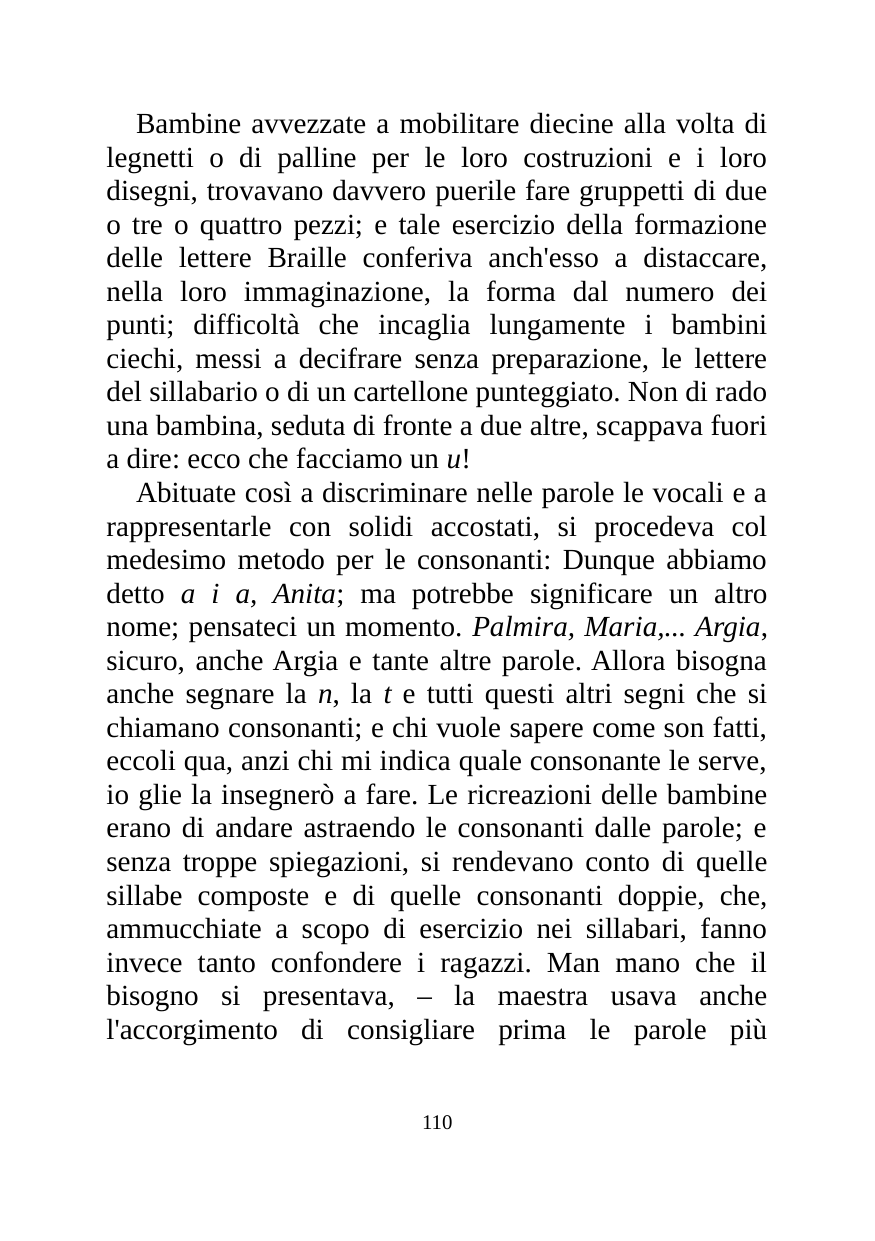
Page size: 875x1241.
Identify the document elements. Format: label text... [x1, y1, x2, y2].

text Bambine avvezzate a mobilitare diecine alla volta di legnetti o di palline per le loro costruzioni e i loro disegni, trovavano davvero puerile fare gruppetti di due o tre o quattro pezzi; e tale esercizio della formazione delle lettere Braille conferiva anch'esso a distaccare, nella loro immaginazione, la forma dal numero dei punti; difficoltà che incaglia lungamente i bambini ciechi, messi a decifrare senza preparazione, le lettere del sillabario o di un cartellone punteggiato. Non di rado una bambina, seduta di fronte a due altre, scappava fuori a dire: ecco che facciamo un u! [106, 106, 768, 475]
text Abituate così a discriminare nelle parole le vocali e a rappresentarle con solidi accostati, si procedeva col medesimo metodo per le consonanti: Dunque abbiamo detto a i a, Anita; ma potrebbe significare un altro nome; pensateci un momento. Palmira, Maria,... Argia, sicuro, anche Argia e tante altre parole. Allora bisogna anche segnare la n, la t e tutti questi altri segni che si chiamano consonanti; e chi vuole sapere come son fatti, eccoli qua, anzi chi mi indica quale consonante le serve, io glie la insegnerò a fare. Le ricreazioni delle bambine erano di andare astraendo le consonanti dalle parole; e senza troppe spiegazioni, si rendevano conto di quelle sillabe composte e di quelle consonanti doppie, che, ammucchiate a scopo di esercizio nei sillabari, fanno invece tanto confondere i ragazzi. Man mano che il bisogno si presentava, – la maestra usava anche l'accorgimento di consigliare prima le parole più [106, 475, 768, 1045]
